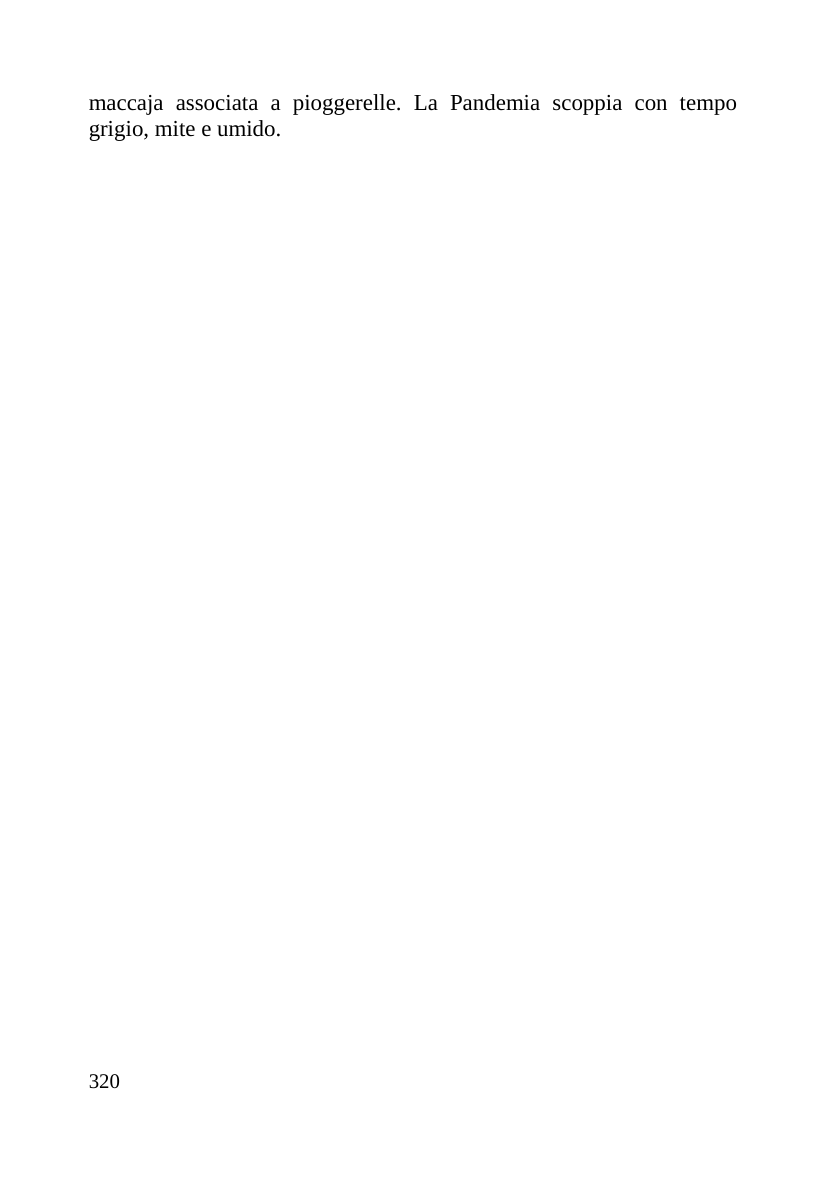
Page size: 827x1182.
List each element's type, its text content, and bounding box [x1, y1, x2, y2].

text maccaja associata a pioggerelle. La Pandemia scoppia con tempo grigio, mite e umido. [88, 88, 738, 141]
